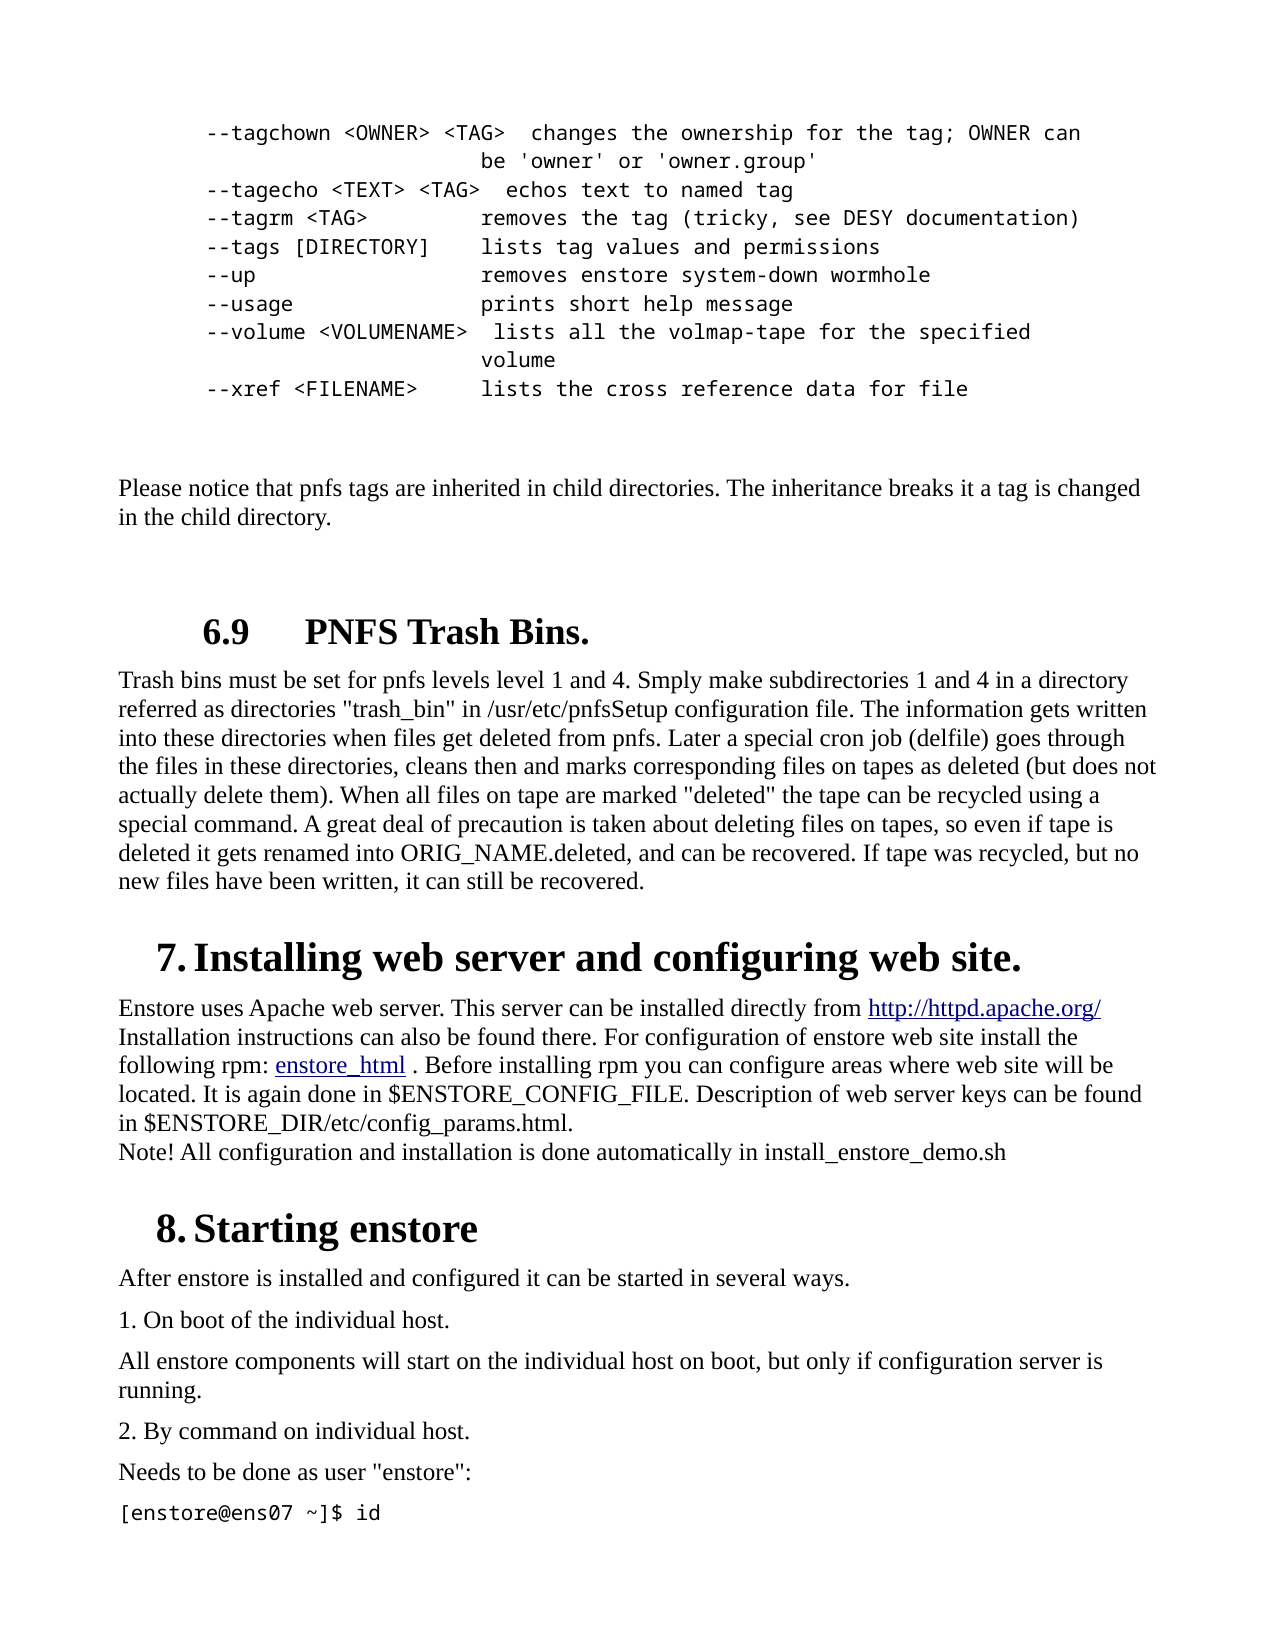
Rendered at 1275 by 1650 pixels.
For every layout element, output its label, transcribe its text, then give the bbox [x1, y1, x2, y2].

subtitle PNFS Trash Bins. [193, 609, 1157, 653]
text --xref <FILENAME> lists the cross reference data for file [118, 374, 1157, 402]
subtitle Installing web server and configuring web site. [156, 933, 1157, 981]
text Note! All configuration and installation is done automatically in install_enstore_demo.sh [118, 1137, 1157, 1166]
text --tagchown <OWNER> <TAG> changes the ownership for the tag; OWNER can [118, 118, 1157, 147]
text volume [118, 346, 1157, 374]
text 1. On boot of the individual host. [118, 1305, 1157, 1333]
text 2. By command on individual host. [118, 1416, 1157, 1445]
text [enstore@ens07 ~]$ id [118, 1498, 1157, 1527]
text Please notice that pnfs tags are inherited in child directories. The inheritance breaks it a tag is changed in the child directory. [118, 473, 1157, 531]
text Trash bins must be set for pnfs levels level 1 and 4. Smply make subdirectories 1 and 4 in a directory referred as directories "trash_bin" in /usr/etc/pnfsSetup configuration file. The information gets written into these directories when files get deleted from pnfs. Later a special cron job (delfile) goes through the files in these directories, cleans then and marks corresponding files on tapes as deleted (but does not actually delete them). When all files on tape are marked "deleted" the tape can be recycled using a special command. A great deal of precaution is taken about deleting files on tapes, so even if tape is deleted it gets renamed into ORIG_NAME.deleted, and can be recovered. If tape was recycled, but no new files have been written, it can still be recovered. [118, 665, 1157, 895]
subtitle Starting enstore [156, 1203, 1157, 1251]
text --tagecho <TEXT> <TAG> echos text to named tag [118, 175, 1157, 203]
text --tagrm <TAG> removes the tag (tricky, see DESY documentation) [118, 203, 1157, 232]
text --volume <VOLUMENAME> lists all the volmap-tape for the specified [118, 317, 1157, 346]
text All enstore components will start on the individual host on boot, but only if configuration server is running. [118, 1346, 1157, 1403]
text be 'owner' or 'owner.group' [118, 147, 1157, 175]
text --usage prints short help message [118, 289, 1157, 317]
text Needs to be done as user "enstore": [118, 1457, 1157, 1486]
text After enstore is installed and configured it can be started in several ways. [118, 1263, 1157, 1292]
text --tags [DIRECTORY] lists tag values and permissions [118, 232, 1157, 260]
text Enstore uses Apache web server. This server can be installed directly from http://httpd.apache.org/ Installation instructions can also be found there. For configuration of enstore web site install the following rpm: enstore_html . Before installing rpm you can configure areas where web site will be located. It is again done in $ENSTORE_CONFIG_FILE. Description of web server keys can be found in $ENSTORE_DIR/etc/config_params.html. [118, 993, 1157, 1137]
text --up removes enstore system-down wormhole [118, 260, 1157, 289]
